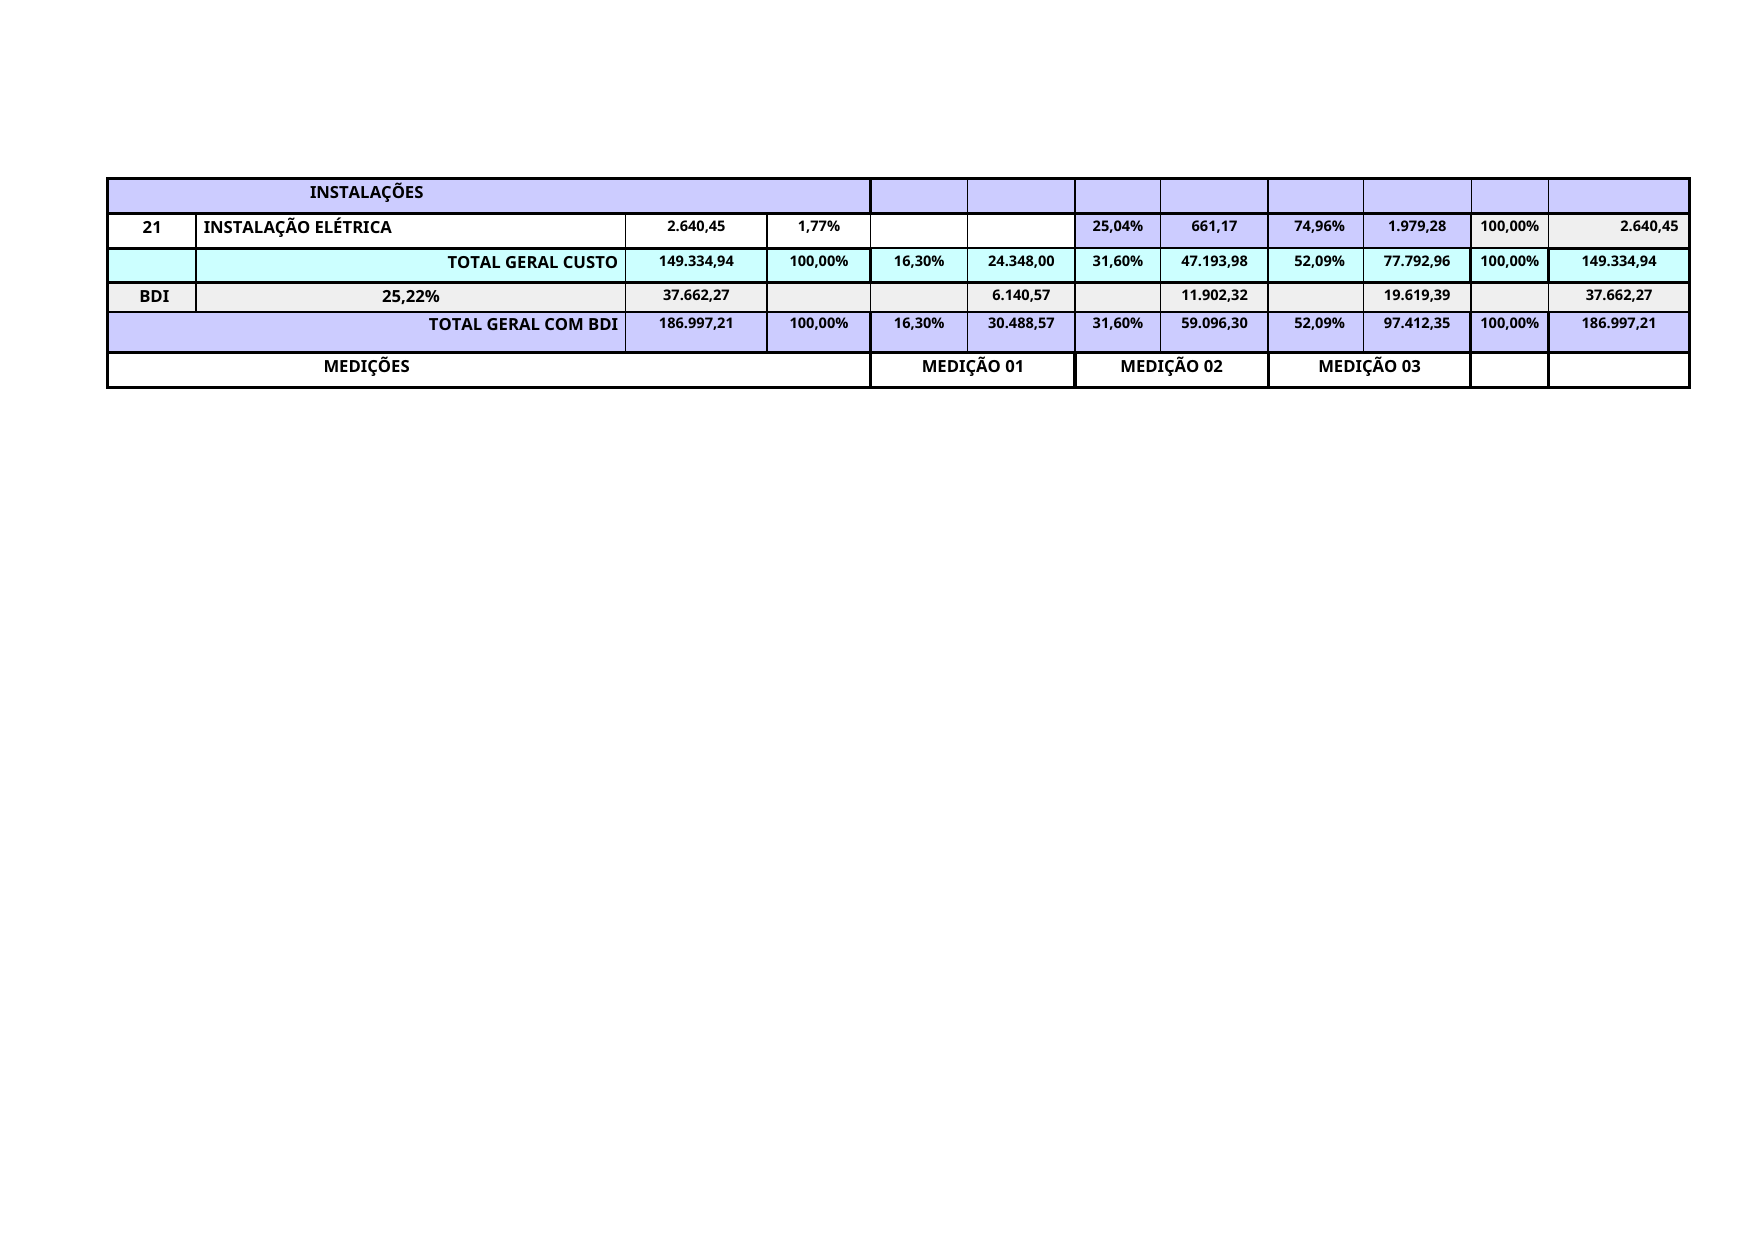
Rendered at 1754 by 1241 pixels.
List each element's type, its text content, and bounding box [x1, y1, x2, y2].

table_cell 100,00% [1472, 249, 1547, 281]
table_cell 31,60% [1076, 313, 1160, 351]
table_cell [767, 180, 869, 212]
table_cell 2.640,45 [1549, 215, 1688, 247]
table_cell [1076, 284, 1160, 311]
table_cell BDI [109, 284, 195, 311]
table_cell [968, 215, 1074, 247]
table_cell 30.488,57 [968, 313, 1074, 351]
table_cell 52,09% [1269, 249, 1363, 281]
table_cell 21 [109, 215, 195, 247]
table_cell [1550, 354, 1688, 386]
table_cell 25,22% [197, 284, 625, 311]
table_cell MEDIÇÃO 02 [1077, 354, 1267, 386]
table_cell MEDIÇÃO 03 [1270, 354, 1469, 386]
table_cell INSTALAÇÃO ELÉTRICA [197, 215, 625, 247]
table_cell [871, 284, 967, 311]
table_cell [1269, 284, 1363, 311]
table_cell 19.619,39 [1364, 284, 1470, 311]
table_cell MEDIÇÃO 01 [872, 354, 1073, 386]
table_cell TOTAL GERAL CUSTO [197, 250, 625, 281]
table_cell 74,96% [1269, 215, 1363, 247]
table_cell 2.640,45 [626, 215, 766, 247]
table_cell [1364, 180, 1471, 212]
table_cell [625, 354, 767, 386]
table_cell [625, 180, 767, 212]
table_cell [1269, 180, 1363, 212]
table_cell [968, 180, 1074, 212]
table_cell [1472, 354, 1547, 386]
table_cell 59.096,30 [1161, 313, 1267, 351]
table_cell 186.997,21 [626, 313, 766, 351]
table_cell 16,30% [872, 313, 967, 351]
table_cell [109, 250, 195, 281]
table_cell 47.193,98 [1161, 249, 1267, 281]
table_cell INSTALAÇÕES [109, 180, 625, 212]
table_cell 37.662,27 [626, 284, 766, 311]
table_cell 16,30% [872, 249, 967, 281]
table_cell [1549, 180, 1688, 212]
table_cell 1.979,28 [1364, 215, 1470, 247]
table_cell 1,77% [768, 215, 870, 247]
table_cell 25,04% [1076, 215, 1160, 247]
table_cell MEDIÇÕES [109, 354, 625, 386]
table_cell [768, 284, 870, 311]
table_cell 186.997,21 [1550, 313, 1688, 351]
table_cell 97.412,35 [1364, 313, 1469, 351]
table_cell 24.348,00 [968, 249, 1074, 281]
table_cell 52,09% [1269, 313, 1363, 351]
table_cell 100,00% [768, 250, 869, 281]
table_cell [767, 354, 869, 386]
table_cell 31,60% [1076, 249, 1160, 281]
table_cell [1472, 180, 1548, 212]
table_cell 149.334,94 [626, 250, 766, 281]
table_cell 11.902,32 [1161, 284, 1267, 311]
table_cell 6.140,57 [968, 284, 1074, 311]
table_cell [1076, 180, 1160, 212]
table_cell 77.792,96 [1364, 249, 1469, 281]
table_cell 100,00% [1472, 215, 1548, 247]
table_cell 149.334,94 [1550, 250, 1688, 281]
table_cell [871, 215, 967, 247]
table_cell [872, 180, 967, 212]
table_cell 37.662,27 [1549, 284, 1688, 311]
table_cell [1472, 284, 1548, 311]
table_cell 661,17 [1161, 215, 1267, 247]
table_cell [1161, 180, 1267, 212]
table_cell TOTAL GERAL COM BDI [109, 313, 625, 351]
table_cell 100,00% [768, 313, 869, 351]
table_cell 100,00% [1472, 313, 1547, 351]
